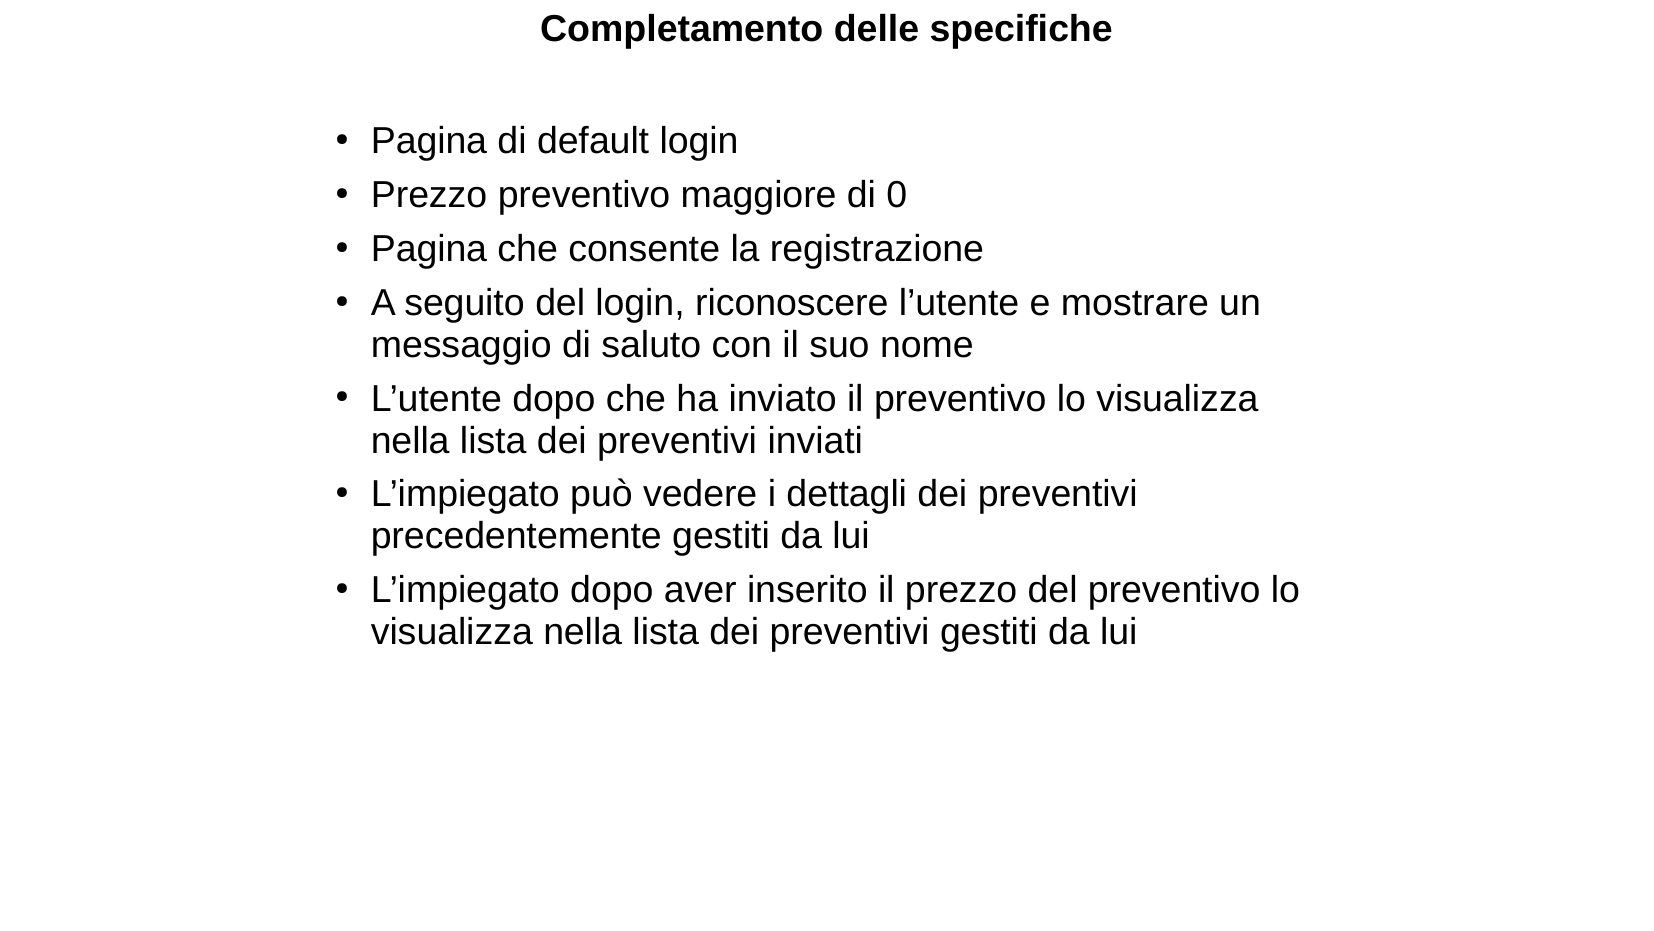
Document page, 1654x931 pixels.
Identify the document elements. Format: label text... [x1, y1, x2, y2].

text_box Pagina di default login Prezzo preventivo maggiore di 0 Pagina che consente la registrazione A seguito del login, riconoscere l’utente e mostrare un messaggio di saluto con il suo nome L’utente dopo che ha inviato il preventivo lo visualizza nella lista dei preventivi inviati L’impiegato può vedere i dettagli dei preventivi precedentemente gestiti da lui L’impiegato dopo aver inserito il prezzo del preventivo lo visualizza nella lista dei preventivi gestiti da lui [320, 112, 1334, 661]
text_box Completamento delle specifiche [208, 0, 1446, 57]
